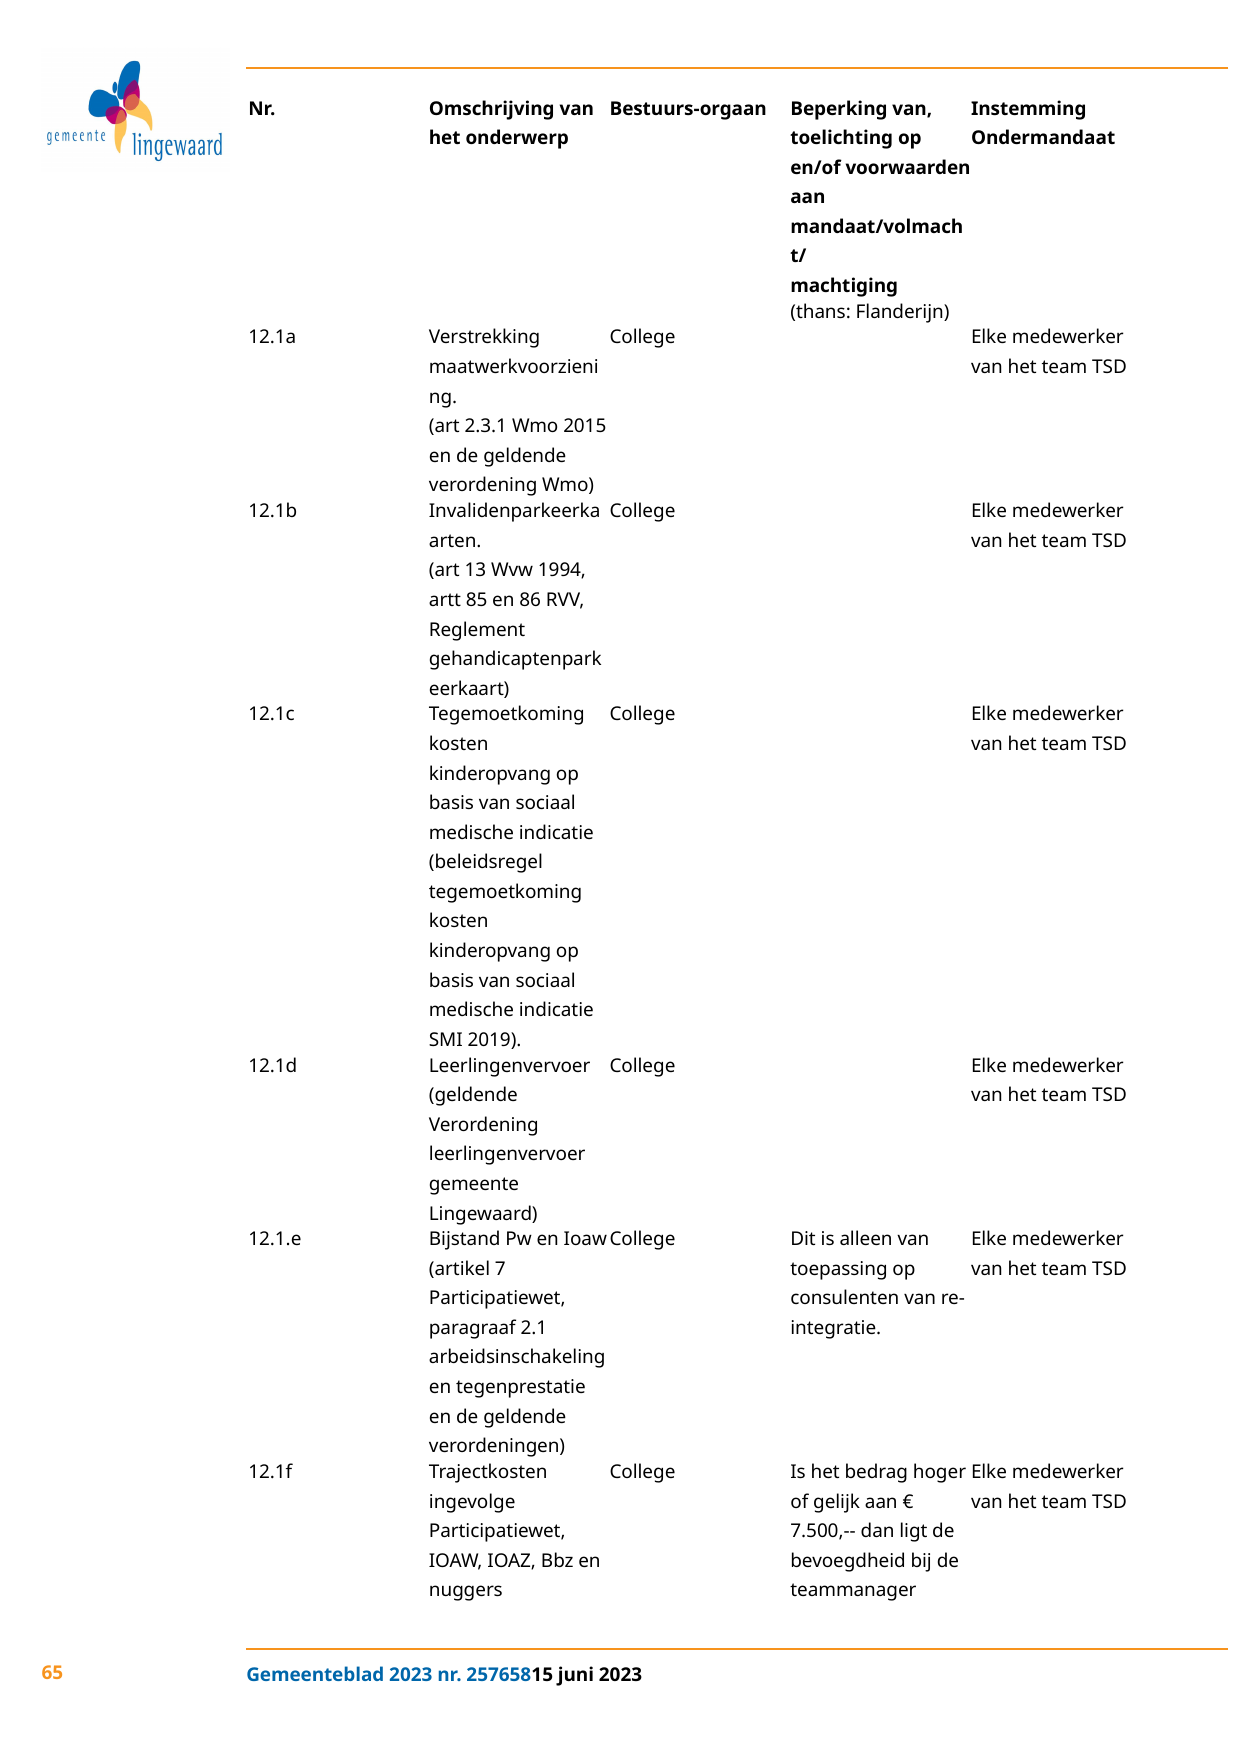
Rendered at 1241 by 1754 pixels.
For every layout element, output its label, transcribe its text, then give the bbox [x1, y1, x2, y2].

table_cell College [609, 1225, 790, 1458]
table_header Nr. [248, 95, 429, 298]
table_cell [790, 701, 971, 1052]
table_header Omschrijving van het onderwerp [429, 95, 609, 298]
table_cell 12.1d [248, 1052, 429, 1225]
table_cell Tegemoetkoming kosten kinderopvang op basis van sociaal medische indicatie (beleidsregel tegemoetkoming kosten kinderopvang op basis van sociaal medische indicatie SMI 2019). [429, 701, 609, 1052]
table_cell 12.1.e [248, 1225, 429, 1458]
table_cell Elke medewerker van het team TSD [971, 1225, 1152, 1458]
table_header Beperking van, toelichting op en/of voorwaarden aan mandaat/volmacht/ machtiging [790, 95, 971, 298]
table_cell [790, 1052, 971, 1225]
table_cell [790, 498, 971, 701]
table_header Instemming Ondermandaat [971, 95, 1152, 298]
table_cell [429, 298, 609, 324]
table_cell (thans: Flanderijn) [790, 298, 971, 324]
table_cell Trajectkosten ingevolge Participatiewet, IOAW, IOAZ, Bbz en nuggers [429, 1458, 609, 1602]
table_cell [790, 324, 971, 497]
table_cell Elke medewerker van het team TSD [971, 701, 1152, 1052]
table_cell Invalidenparkeerkaarten. (art 13 Wvw 1994, artt 85 en 86 RVV, Reglement gehandicaptenparkeerkaart) [429, 498, 609, 701]
table_cell College [609, 1458, 790, 1602]
table_cell Elke medewerker van het team TSD [971, 498, 1152, 701]
picture [41, 47, 231, 172]
table_cell [971, 298, 1152, 324]
table_cell Elke medewerker van het team TSD [971, 1458, 1152, 1602]
table_cell Elke medewerker van het team TSD [971, 1052, 1152, 1225]
table_cell College [609, 498, 790, 701]
table_cell Bijstand Pw en Ioaw (artikel 7 Participatiewet, paragraaf 2.1 arbeidsinschakeling en tegenprestatie en de geldende verordeningen) [429, 1225, 609, 1458]
table_cell Verstrekking maatwerkvoorziening. (art 2.3.1 Wmo 2015 en de geldende verordening Wmo) [429, 324, 609, 497]
table_cell 12.1a [248, 324, 429, 497]
table_cell Leerlingenvervoer (geldende Verordening leerlingenvervoer gemeente Lingewaard) [429, 1052, 609, 1225]
table_cell Dit is alleen van toepassing op consulenten van re-integratie. [790, 1225, 971, 1458]
table_cell College [609, 324, 790, 497]
table_cell College [609, 701, 790, 1052]
table_cell [609, 298, 790, 324]
table_cell College [609, 1052, 790, 1225]
table_header Bestuurs-orgaan [609, 95, 790, 298]
table_cell [248, 298, 429, 324]
table_cell 12.1f [248, 1458, 429, 1602]
table_cell 12.1b [248, 498, 429, 701]
table_cell 12.1c [248, 701, 429, 1052]
table_cell Is het bedrag hoger of gelijk aan € 7.500,-- dan ligt de bevoegdheid bij de teammanager [790, 1458, 971, 1602]
table_cell Elke medewerker van het team TSD [971, 324, 1152, 497]
